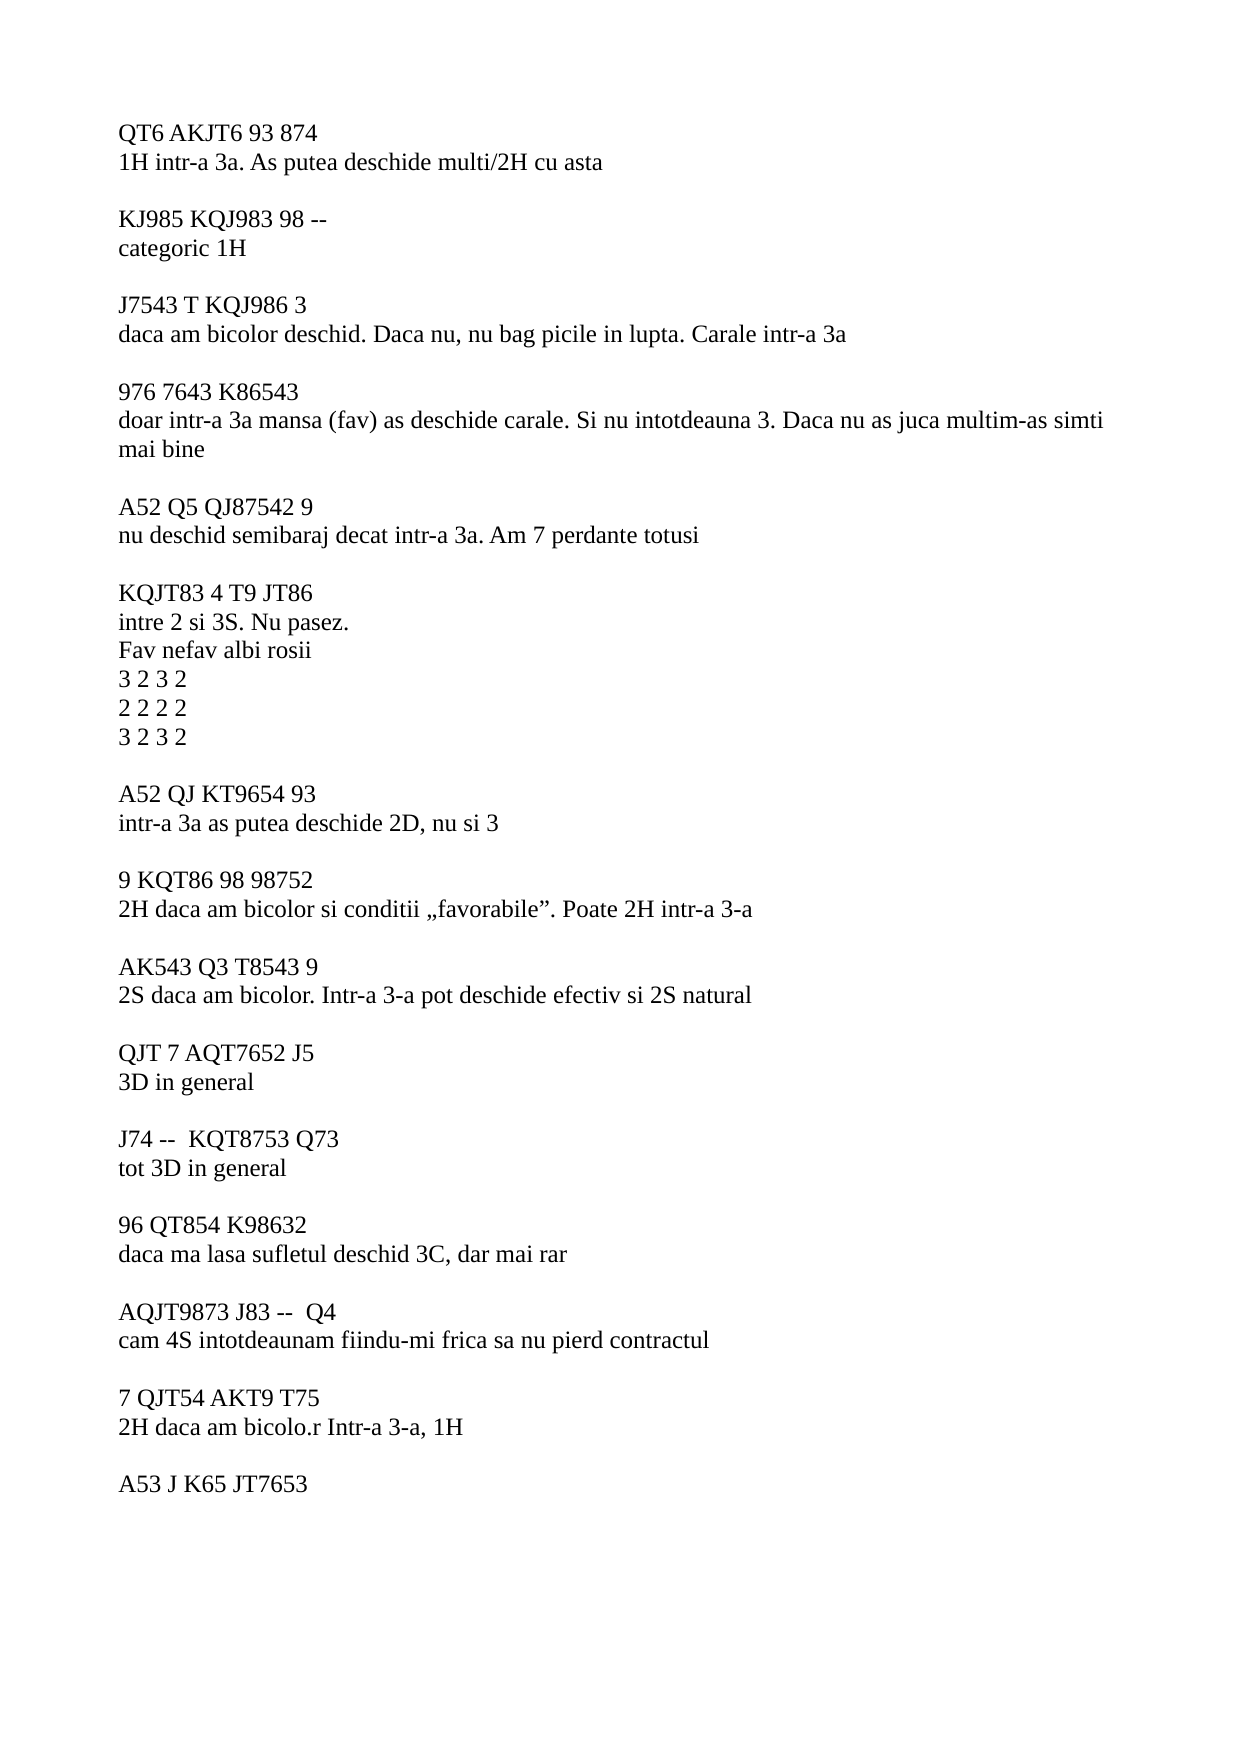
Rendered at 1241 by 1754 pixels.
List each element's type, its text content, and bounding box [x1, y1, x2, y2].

text 1H intr-a 3a. As putea deschide multi/2H cu asta [118, 147, 1122, 176]
text AK543 Q3 T8543 9 [118, 952, 1122, 981]
text doar intr-a 3a mansa (fav) as deschide carale. Si nu intotdeauna 3. Daca nu as juca multim-as simti mai bine [118, 406, 1122, 463]
text 7 QJT54 AKT9 T75 [118, 1383, 1122, 1412]
text 9 KQT86 98 98752 [118, 866, 1122, 894]
text 96 QT854 K98632 [118, 1211, 1122, 1239]
text J74 -- KQT8753 Q73 [118, 1124, 1122, 1153]
text intre 2 si 3S. Nu pasez. [118, 607, 1122, 636]
text nu deschid semibaraj decat intr-a 3a. Am 7 perdante totusi [118, 521, 1122, 549]
text 2H daca am bicolor si conditii „favorabile”. Poate 2H intr-a 3-a [118, 894, 1122, 923]
text 2S daca am bicolor. Intr-a 3-a pot deschide efectiv si 2S natural [118, 981, 1122, 1009]
text KJ985 KQJ983 98 -- [118, 204, 1122, 233]
text AQJT9873 J83 -- Q4 [118, 1297, 1122, 1326]
text A52 Q5 QJ87542 9 [118, 492, 1122, 521]
text 2 2 2 2 [118, 693, 1122, 722]
text categoric 1H [118, 233, 1122, 262]
text daca ma lasa sufletul deschid 3C, dar mai rar [118, 1239, 1122, 1268]
text 3D in general [118, 1067, 1122, 1096]
text A53 J K65 JT7653 [118, 1469, 1122, 1498]
text daca am bicolor deschid. Daca nu, nu bag picile in lupta. Carale intr-a 3a [118, 319, 1122, 348]
text intr-a 3a as putea deschide 2D, nu si 3 [118, 808, 1122, 837]
text 3 2 3 2 [118, 664, 1122, 693]
text 976 7643 K86543 [118, 377, 1122, 406]
text tot 3D in general [118, 1153, 1122, 1182]
text Fav nefav albi rosii [118, 636, 1122, 664]
text 2H daca am bicolo.r Intr-a 3-a, 1H [118, 1412, 1122, 1441]
text 3 2 3 2 [118, 722, 1122, 751]
text QJT 7 AQT7652 J5 [118, 1038, 1122, 1067]
text J7543 T KQJ986 3 [118, 291, 1122, 319]
text A52 QJ KT9654 93 [118, 779, 1122, 808]
text QT6 AKJT6 93 874 [118, 118, 1122, 147]
text cam 4S intotdeaunam fiindu-mi frica sa nu pierd contractul [118, 1326, 1122, 1354]
text KQJT83 4 T9 JT86 [118, 578, 1122, 607]
